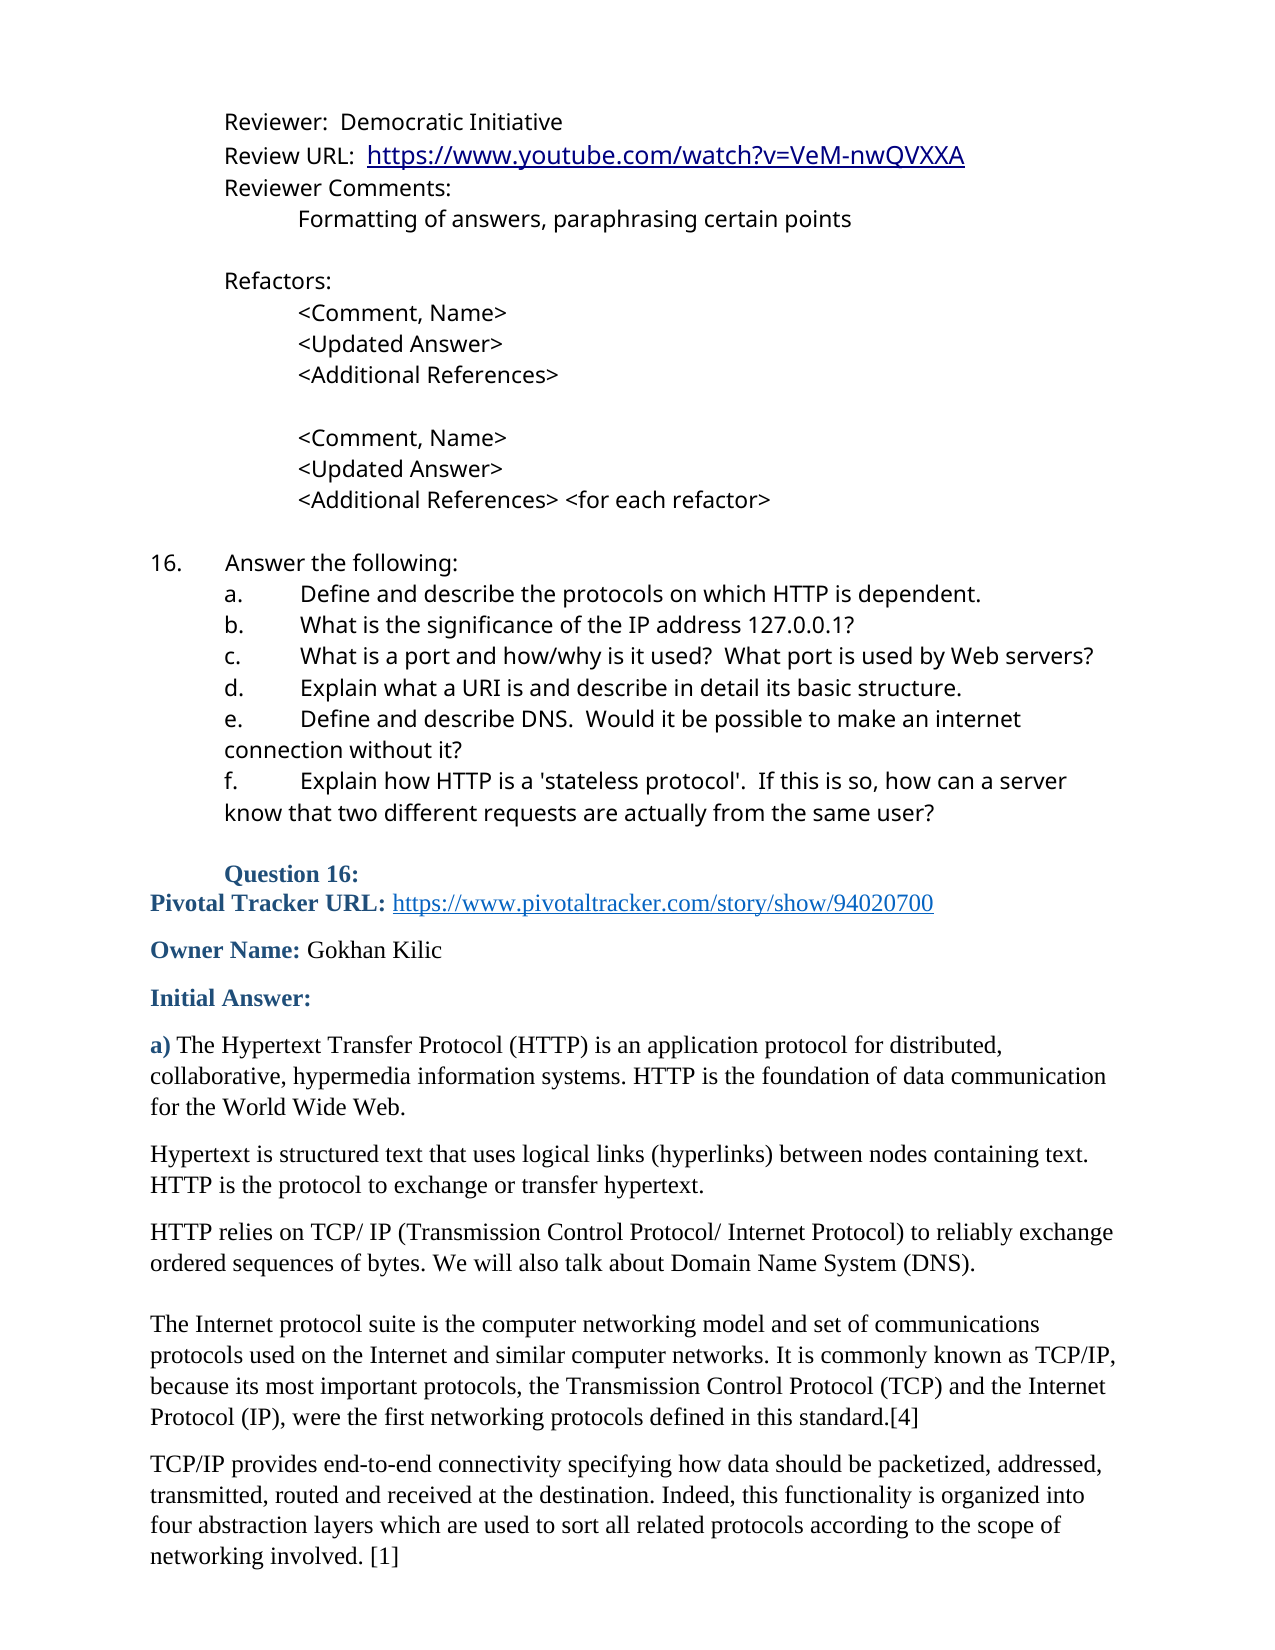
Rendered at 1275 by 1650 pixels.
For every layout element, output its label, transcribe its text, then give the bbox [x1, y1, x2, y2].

text Question 16: [224, 859, 1125, 888]
text Formatting of answers, paraphrasing certain points [298, 203, 1125, 234]
text <Comment, Name> [298, 297, 1125, 328]
text Hypertext is structured text that uses logical links (hyperlinks) between nodes containing text. HTTP is the protocol to exchange or transfer hypertext. [150, 1139, 1125, 1199]
text <Additional References> [298, 359, 1125, 390]
text Owner Name: Gokhan Kilic [150, 935, 1125, 964]
text HTTP relies on TCP/ IP (Transmission Control Protocol/ Internet Protocol) to reliably exchange ordered sequences of bytes. We will also talk about Domain Name System (DNS). The Internet protocol suite is the computer networking model and set of communications protocols used on the Internet and similar computer networks. It is commonly known as TCP/IP, because its most important protocols, the Transmission Control Protocol (TCP) and the Internet Protocol (IP), were the first networking protocols defined in this standard.[4] [150, 1217, 1125, 1430]
text e. Define and describe DNS. Would it be possible to make an internet connection without it? [224, 703, 1125, 765]
text <Updated Answer> [298, 453, 1125, 484]
text b. What is the significance of the IP address 127.0.0.1? [224, 609, 1125, 640]
text Refactors: [224, 265, 1125, 297]
text c. What is a port and how/why is it used? What port is used by Web servers? [224, 640, 1125, 672]
text f. Explain how HTTP is a 'stateless protocol'. If this is so, how can a server know that two different requests are actually from the same user? [224, 765, 1125, 828]
text Pivotal Tracker URL: https://www.pivotaltracker.com/story/show/94020700 [150, 888, 1125, 917]
text Reviewer: Democratic Initiative [224, 106, 1125, 137]
text a. Define and describe the protocols on which HTTP is dependent. [224, 578, 1125, 609]
text <Additional References> <for each refactor> [298, 484, 1125, 515]
text a) The Hypertext Transfer Protocol (HTTP) is an application protocol for distributed, collaborative, hypermedia information systems. HTTP is the foundation of data communication for the World Wide Web. [150, 1030, 1125, 1121]
text TCP/IP provides end-to-end connectivity specifying how data should be packetized, addressed, transmitted, routed and received at the destination. Indeed, this functionality is organized into four abstraction layers which are used to sort all related protocols according to the scope of networking involved. [1] [150, 1449, 1125, 1570]
text 16. Answer the following: [150, 547, 1125, 578]
text d. Explain what a URI is and describe in detail its basic structure. [224, 672, 1125, 703]
text Review URL: https://www.youtube.com/watch?v=VeM-nwQVXXA [224, 137, 1125, 172]
text <Updated Answer> [298, 328, 1125, 359]
text Initial Answer: [150, 983, 1125, 1011]
text Reviewer Comments: [224, 172, 1125, 203]
text <Comment, Name> [298, 422, 1125, 453]
